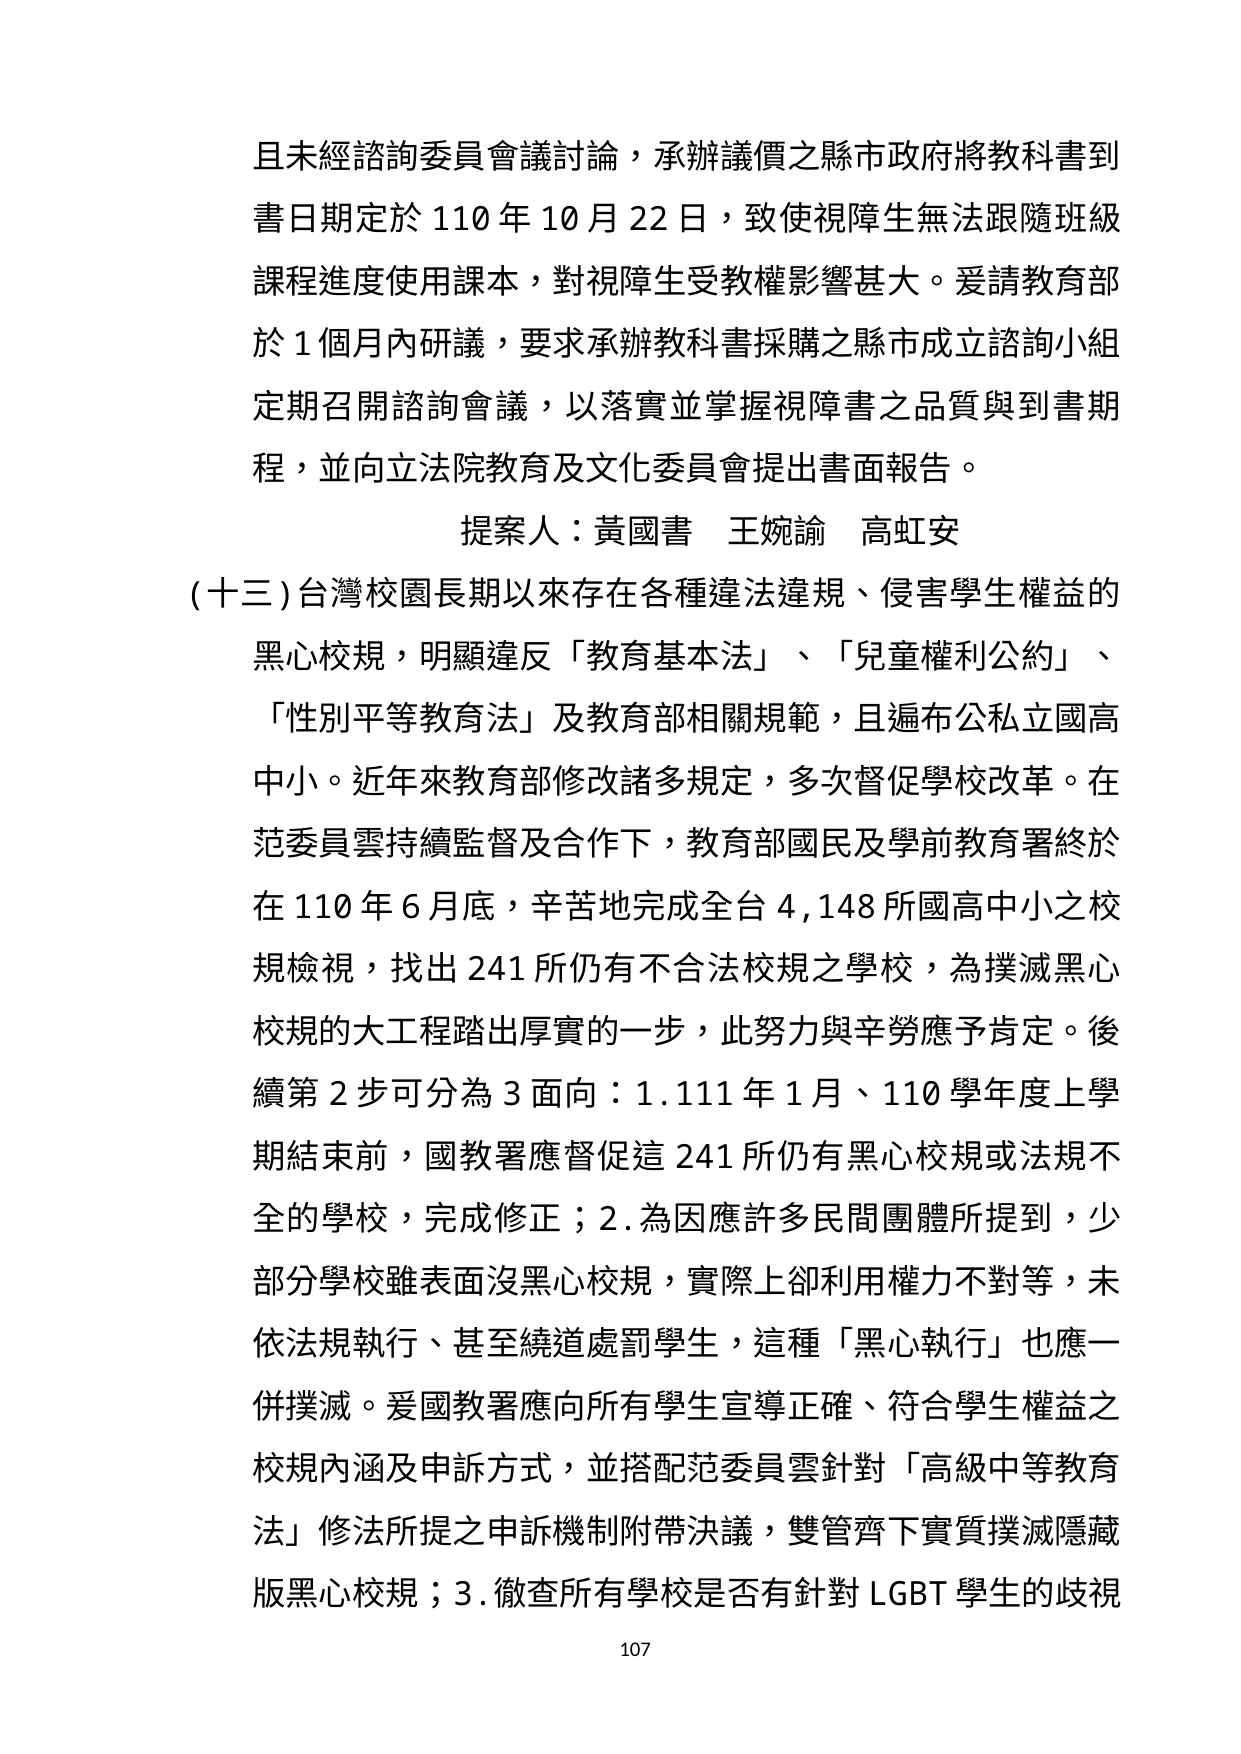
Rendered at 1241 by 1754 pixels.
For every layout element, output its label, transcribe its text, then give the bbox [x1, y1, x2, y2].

text 提案人：黃國書 王婉諭 高虹安 [460, 487, 1122, 550]
text 且未經諮詢委員會議討論，承辦議價之縣市政府將教科書到書日期定於110年10月22日，致使視障生無法跟隨班級課程進度使用課本，對視障生受教權影響甚大。爰請教育部於1個月內研議，要求承辦教科書採購之縣市成立諮詢小組定期召開諮詢會議，以落實並掌握視障書之品質與到書期程，並向立法院教育及文化委員會提出書面報告。 [185, 112, 1122, 487]
text (十三)台灣校園長期以來存在各種違法違規、侵害學生權益的黑心校規，明顯違反「教育基本法」、「兒童權利公約」、「性別平等教育法」及教育部相關規範，且遍布公私立國高中小。近年來教育部修改諸多規定，多次督促學校改革。在范委員雲持續監督及合作下，教育部國民及學前教育署終於在110年6月底，辛苦地完成全台4,148所國高中小之校規檢視，找出241所仍有不合法校規之學校，為撲滅黑心校規的大工程踏出厚實的一步，此努力與辛勞應予肯定。後續第2步可分為3面向：1.111年1月、110學年度上學期結束前，國教署應督促這241所仍有黑心校規或法規不全的學校，完成修正；2.為因應許多民間團體所提到，少部分學校雖表面沒黑心校規，實際上卻利用權力不對等，未依法規執行、甚至繞道處罰學生，這種「黑心執行」也應一併撲滅。爰國教署應向所有學生宣導正確、符合學生權益之校規內涵及申訴方式，並搭配范委員雲針對「高級中等教育法」修法所提之申訴機制附帶決議，雙管齊下實質撲滅隱藏版黑心校規；3.徹查所有學校是否有針對LGBT學生的歧視 [185, 550, 1122, 1612]
